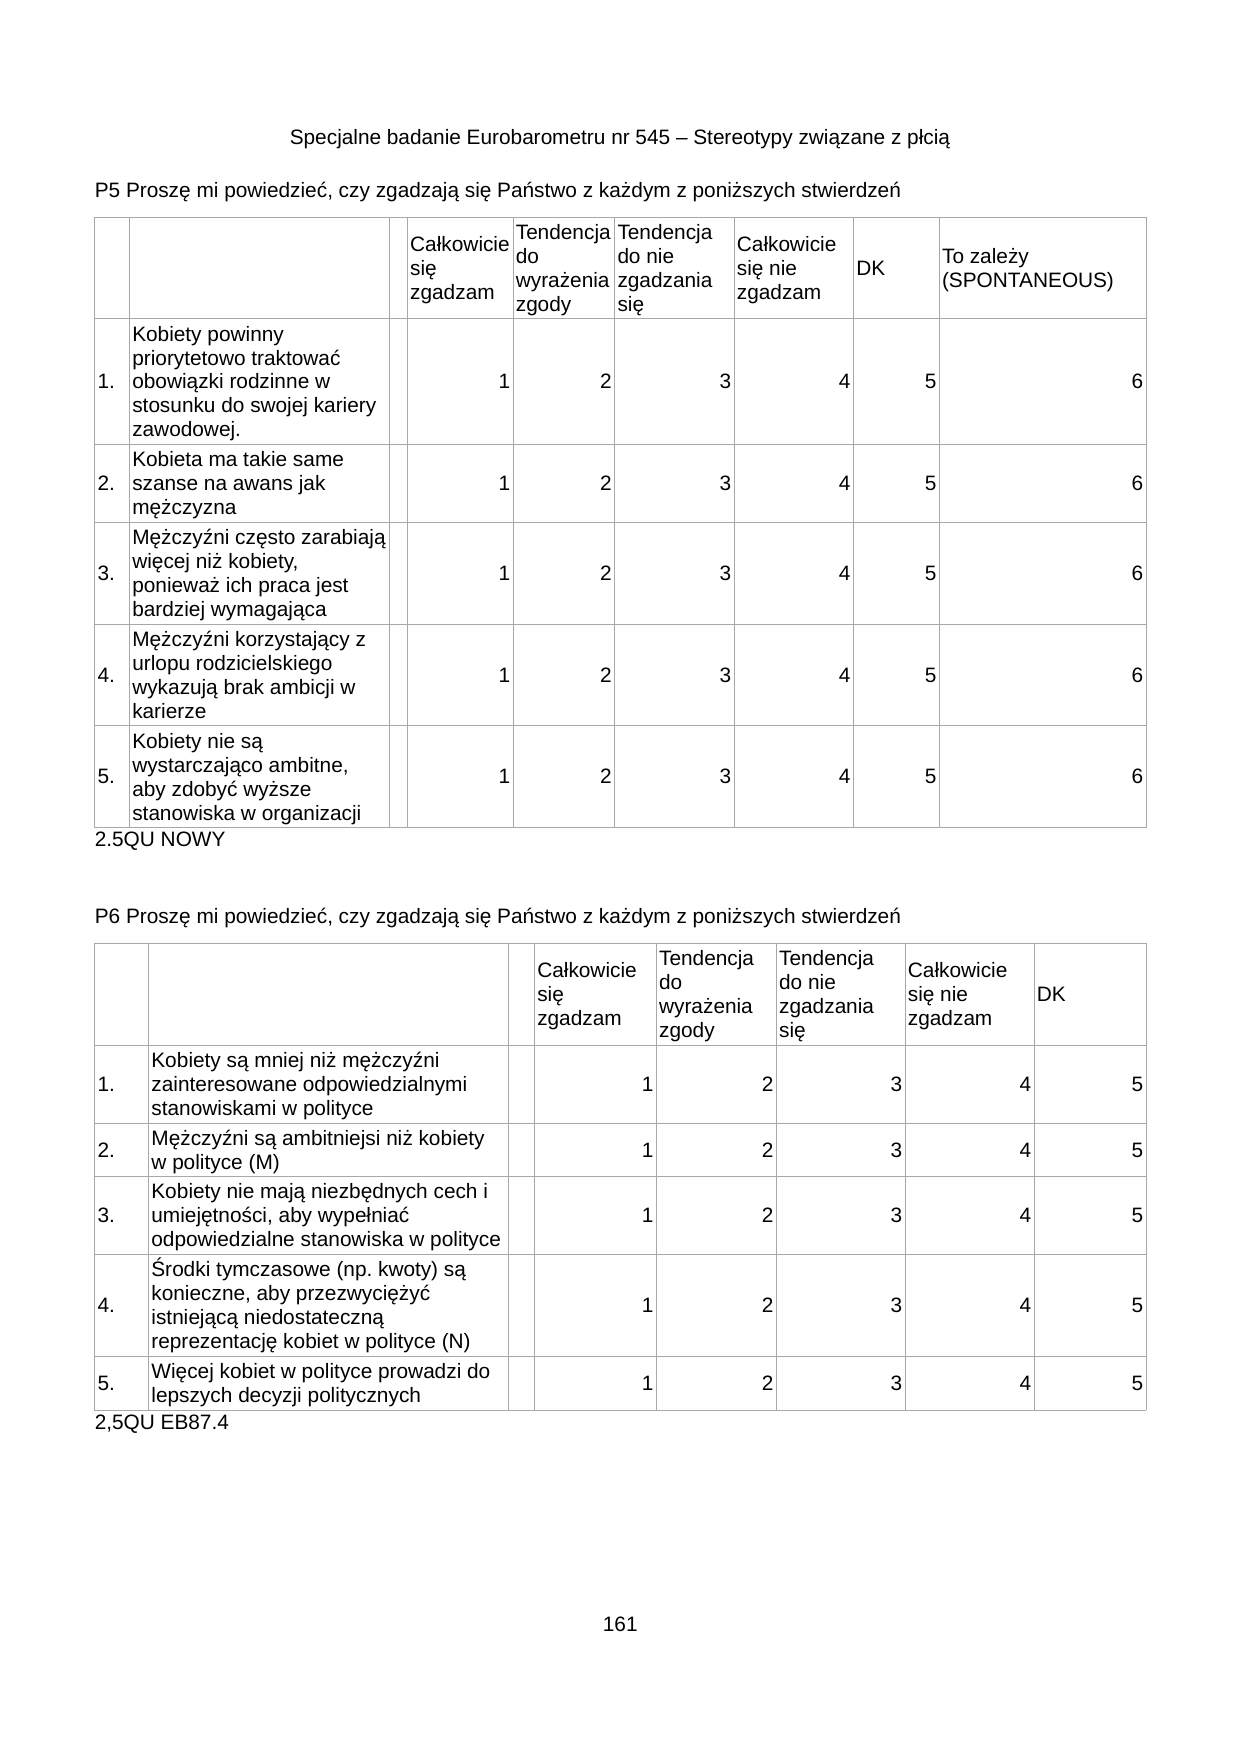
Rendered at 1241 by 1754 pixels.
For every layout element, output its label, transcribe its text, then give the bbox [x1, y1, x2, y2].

table_cell 1 [408, 319, 513, 444]
text 2,5QU EB87.4 [94, 1411, 1146, 1434]
table_cell Środki tymczasowe (np. kwoty) są konieczne, aby przezwyciężyć istniejącą niedostateczną reprezentację kobiet w polityce (N) [149, 1255, 508, 1356]
table_cell 5 [854, 625, 939, 725]
table_cell Kobieta ma takie same szanse na awans jak mężczyzna [130, 445, 389, 522]
table_cell [509, 1255, 534, 1356]
table_cell Mężczyźni są ambitniejsi niż kobiety w polityce (M) [149, 1124, 508, 1176]
table_header [509, 944, 534, 1045]
table_cell 1 [408, 445, 513, 522]
table_cell [390, 726, 407, 827]
table_cell 5. [95, 1357, 148, 1410]
table_header [95, 944, 148, 1045]
table_cell 2. [95, 1124, 148, 1176]
table_cell 5 [1035, 1046, 1146, 1122]
table_cell 2 [514, 625, 614, 725]
table_cell 2 [514, 523, 614, 624]
table_cell 1 [535, 1177, 656, 1254]
table_cell 3 [777, 1357, 905, 1410]
table_cell 2 [514, 445, 614, 522]
table_cell [509, 1357, 534, 1410]
table_cell 3 [777, 1124, 905, 1176]
table_header DK [854, 218, 939, 318]
table_header Całkowicie się zgadzam [535, 944, 656, 1045]
table_cell 2 [514, 726, 614, 827]
table_cell 6 [940, 319, 1146, 444]
table_cell 1. [95, 319, 129, 444]
table_cell 2 [657, 1255, 776, 1356]
table_header Tendencja do wyrażenia zgody [657, 944, 776, 1045]
table_cell 3. [95, 523, 129, 624]
table_cell [390, 523, 407, 624]
table_cell 1 [408, 726, 513, 827]
table_header [130, 218, 389, 318]
table_cell 5 [1035, 1357, 1146, 1410]
table_cell 2 [657, 1177, 776, 1254]
table_cell Kobiety są mniej niż mężczyźni zainteresowane odpowiedzialnymi stanowiskami w polityce [149, 1046, 508, 1122]
table_cell 5 [1035, 1124, 1146, 1176]
table_cell Więcej kobiet w polityce prowadzi do lepszych decyzji politycznych [149, 1357, 508, 1410]
table_cell [509, 1177, 534, 1254]
table_cell Kobiety powinny priorytetowo traktować obowiązki rodzinne w stosunku do swojej kariery zawodowej. [130, 319, 389, 444]
table_header DK [1035, 944, 1146, 1045]
table_cell 3 [615, 445, 734, 522]
table_cell [390, 625, 407, 725]
table_cell [509, 1124, 534, 1176]
table_cell 4 [735, 523, 853, 624]
table_cell 4 [906, 1177, 1034, 1254]
table_header [149, 944, 508, 1045]
table_header [390, 218, 407, 318]
table_cell 5 [854, 523, 939, 624]
text 2.5QU NOWY [94, 828, 1146, 851]
table_cell 4 [735, 625, 853, 725]
table_header Całkowicie się nie zgadzam [906, 944, 1034, 1045]
table_cell 4 [906, 1357, 1034, 1410]
table_header To zależy (SPONTANEOUS) [940, 218, 1146, 318]
table_header Całkowicie się zgadzam [408, 218, 513, 318]
table_cell 1. [95, 1046, 148, 1122]
table_cell 2 [657, 1046, 776, 1122]
table_cell 4 [735, 726, 853, 827]
table_cell 5 [854, 726, 939, 827]
table_cell 4. [95, 1255, 148, 1356]
table_cell 5. [95, 726, 129, 827]
table_cell Mężczyźni korzystający z urlopu rodzicielskiego wykazują brak ambicji w karierze [130, 625, 389, 725]
table_cell 2 [657, 1124, 776, 1176]
table_cell 5 [854, 319, 939, 444]
table_cell 1 [535, 1357, 656, 1410]
table_cell 1 [535, 1255, 656, 1356]
table_cell Kobiety nie mają niezbędnych cech i umiejętności, aby wypełniać odpowiedzialne stanowiska w polityce [149, 1177, 508, 1254]
table_cell 6 [940, 523, 1146, 624]
table_cell 3. [95, 1177, 148, 1254]
table_cell 6 [940, 726, 1146, 827]
table_cell 1 [408, 523, 513, 624]
table_cell 3 [615, 726, 734, 827]
table_cell 3 [777, 1046, 905, 1122]
text P6 Proszę mi powiedzieć, czy zgadzają się Państwo z każdym z poniższych stwierdzeń [94, 904, 1146, 928]
table_cell 4. [95, 625, 129, 725]
table_cell 1 [408, 625, 513, 725]
table_cell 1 [535, 1124, 656, 1176]
table_header Tendencja do nie zgadzania się [777, 944, 905, 1045]
table_cell 2. [95, 445, 129, 522]
table_cell 2 [657, 1357, 776, 1410]
table_cell 4 [735, 445, 853, 522]
table_cell 4 [906, 1046, 1034, 1122]
table_cell [509, 1046, 534, 1122]
table_cell Kobiety nie są wystarczająco ambitne, aby zdobyć wyższe stanowiska w organizacji [130, 726, 389, 827]
table_cell [390, 445, 407, 522]
table_cell 5 [1035, 1177, 1146, 1254]
table_cell 3 [615, 319, 734, 444]
table_cell [390, 319, 407, 444]
table_header Tendencja do nie zgadzania się [615, 218, 734, 318]
table_cell 3 [615, 625, 734, 725]
text P5 Proszę mi powiedzieć, czy zgadzają się Państwo z każdym z poniższych stwierdzeń [94, 178, 1146, 202]
table_cell 3 [777, 1255, 905, 1356]
table_cell 4 [735, 319, 853, 444]
table_cell 3 [615, 523, 734, 624]
table_cell 2 [514, 319, 614, 444]
table_cell 5 [854, 445, 939, 522]
table_cell 1 [535, 1046, 656, 1122]
table_header Całkowicie się nie zgadzam [735, 218, 853, 318]
table_cell 5 [1035, 1255, 1146, 1356]
table_header Tendencja do wyrażenia zgody [514, 218, 614, 318]
table_cell Mężczyźni często zarabiają więcej niż kobiety, ponieważ ich praca jest bardziej wymagająca [130, 523, 389, 624]
table_cell 6 [940, 625, 1146, 725]
table_cell 4 [906, 1124, 1034, 1176]
table_header [95, 218, 129, 318]
table_cell 3 [777, 1177, 905, 1254]
table_cell 6 [940, 445, 1146, 522]
table_cell 4 [906, 1255, 1034, 1356]
